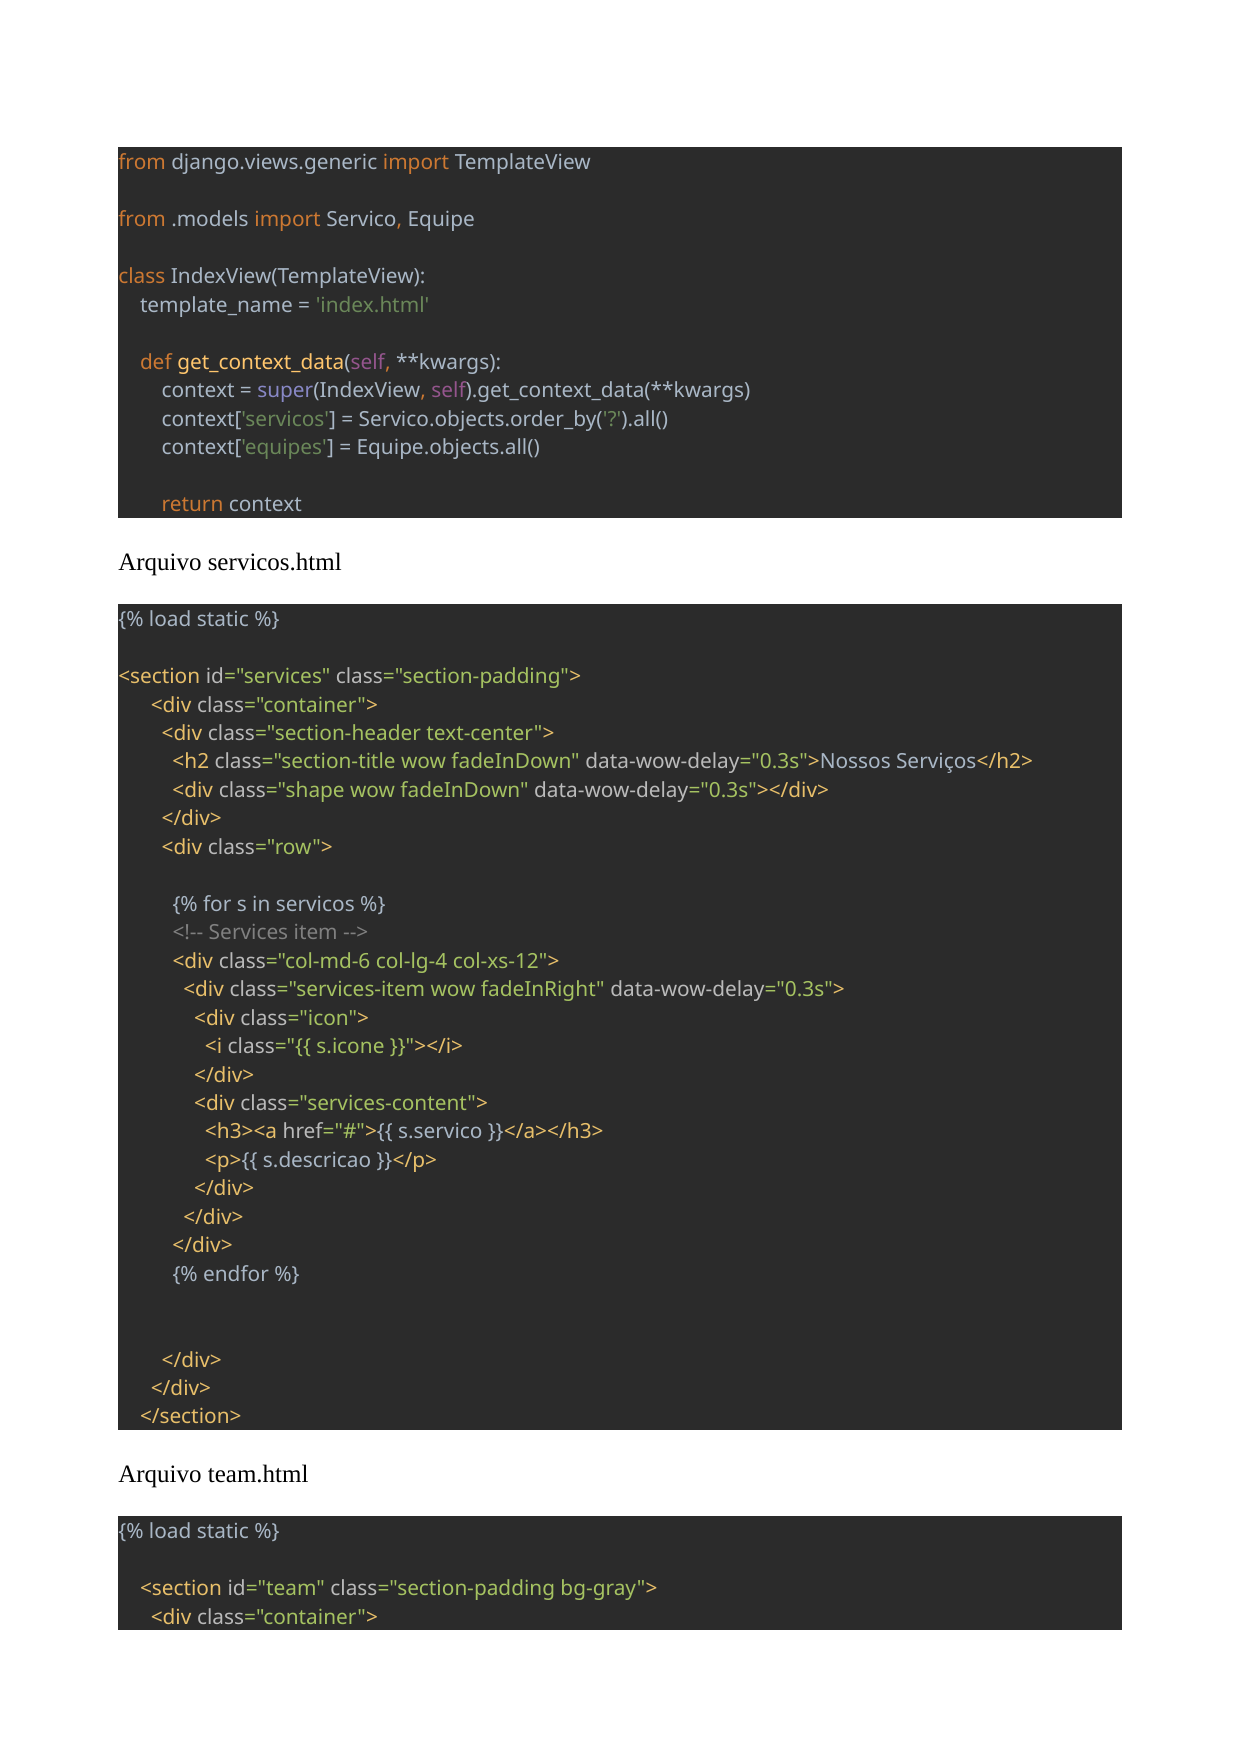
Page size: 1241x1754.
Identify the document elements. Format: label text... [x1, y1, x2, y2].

text Arquivo team.html [118, 1459, 1122, 1487]
text from django.views.generic import TemplateView from .models import Servico, Equipe class IndexView(TemplateView): template_name = 'index.html' def get_context_data(self, **kwargs): context = super(IndexView, self).get_context_data(**kwargs) context['servicos'] = Servico.objects.order_by('?').all() context['equipes'] = Equipe.objects.all() return context [118, 147, 1122, 518]
text {% load static %} <section id="services" class="section-padding"> <div class="container"> <div class="section-header text-center"> <h2 class="section-title wow fadeInDown" data-wow-delay="0.3s">Nossos Serviços</h2> <div class="shape wow fadeInDown" data-wow-delay="0.3s"></div> </div> <div class="row"> {% for s in servicos %} <!-- Services item --> <div class="col-md-6 col-lg-4 col-xs-12"> <div class="services-item wow fadeInRight" data-wow-delay="0.3s"> <div class="icon"> <i class="{{ s.icone }}"></i> </div> <div class="services-content"> <h3><a href="#">{{ s.servico }}</a></h3> <p>{{ s.descricao }}</p> </div> </div> </div> {% endfor %} </div> </div> </section> [118, 604, 1122, 1430]
text Arquivo servicos.html [118, 547, 1122, 575]
text {% load static %} <section id="team" class="section-padding bg-gray"> <div class="container"> [118, 1516, 1122, 1630]
